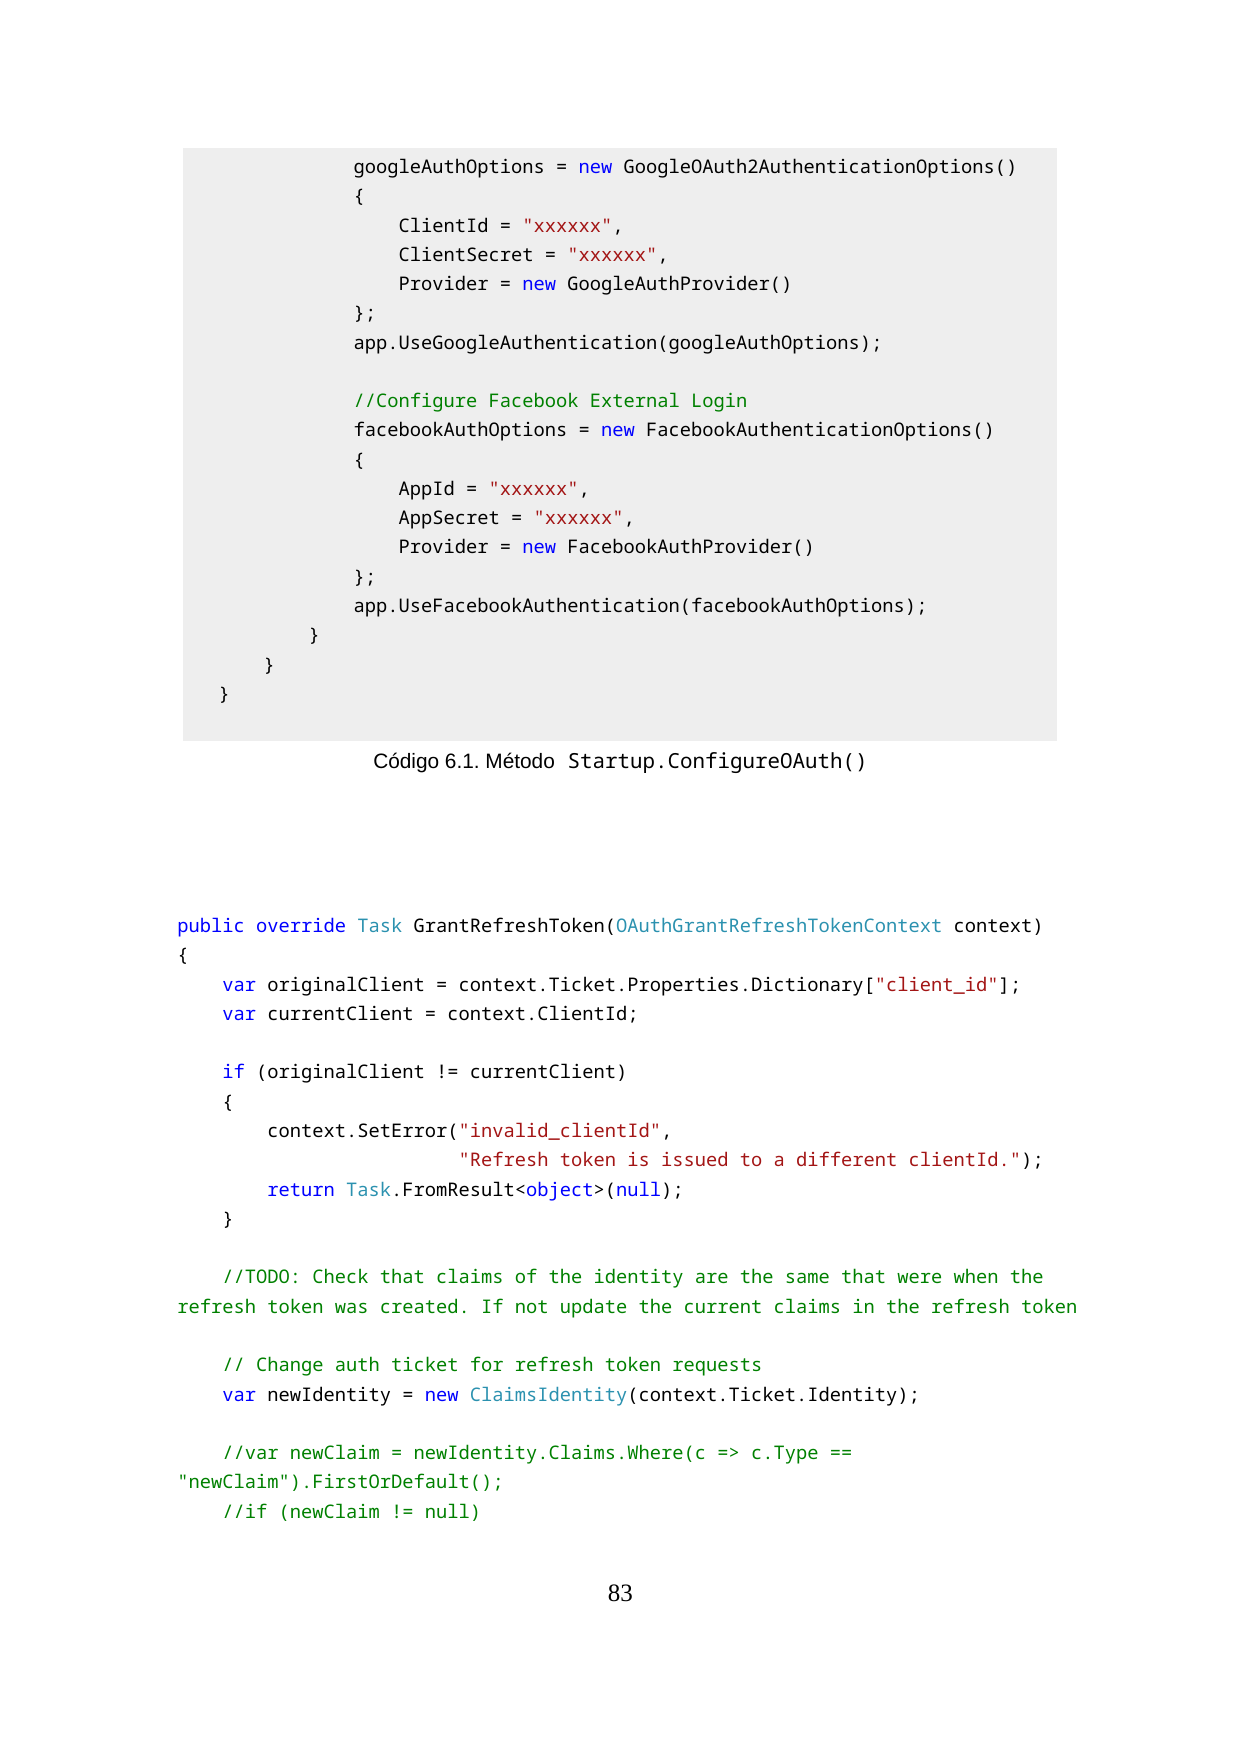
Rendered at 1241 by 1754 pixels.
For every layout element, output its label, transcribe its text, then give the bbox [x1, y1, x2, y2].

text var originalClient = context.Ticket.Properties.Dictionary["client_id"]; [177, 971, 1093, 997]
text context.SetError("invalid_clientId", [177, 1117, 1093, 1143]
text if (originalClient != currentClient) [177, 1059, 1093, 1084]
text var newIdentity = new ClaimsIdentity(context.Ticket.Identity); [177, 1381, 1093, 1406]
text } [177, 1205, 1093, 1231]
text "Refresh token is issued to a different clientId."); [177, 1147, 1093, 1172]
text public override Task GrantRefreshToken(OAuthGrantRefreshTokenContext context) [177, 912, 1093, 938]
table_header googleAuthOptions = new GoogleOAuth2AuthenticationOptions() { ClientId = "xxxxxx", ClientSecret = "xxxxxx", Provider = new GoogleAuthProvider() }; app.UseGoogleAuthentication(googleAuthOptions); //Configure Facebook External Login facebookAuthOptions = new FacebookAuthenticationOptions() { AppId = "xxxxxx", AppSecret = "xxxxxx", Provider = new FacebookAuthProvider() }; app.UseFacebookAuthentication(facebookAuthOptions); } } } [183, 148, 1057, 741]
text // Change auth ticket for refresh token requests [177, 1352, 1093, 1377]
text //var newClaim = newIdentity.Claims.Where(c => c.Type == "newClaim").FirstOrDefault(); [177, 1439, 1093, 1494]
text var currentClient = context.ClientId; [177, 1000, 1093, 1026]
text //TODO: Check that claims of the identity are the same that were when the refresh token was created. If not update the current claims in the refresh token [177, 1264, 1093, 1318]
text { [177, 942, 1093, 967]
table_cell Código 6.1. Método Startup.ConfigureOAuth() [183, 741, 1057, 781]
text //if (newClaim != null) [177, 1498, 1093, 1523]
text return Task.FromResult<object>(null); [177, 1176, 1093, 1201]
text { [177, 1088, 1093, 1114]
